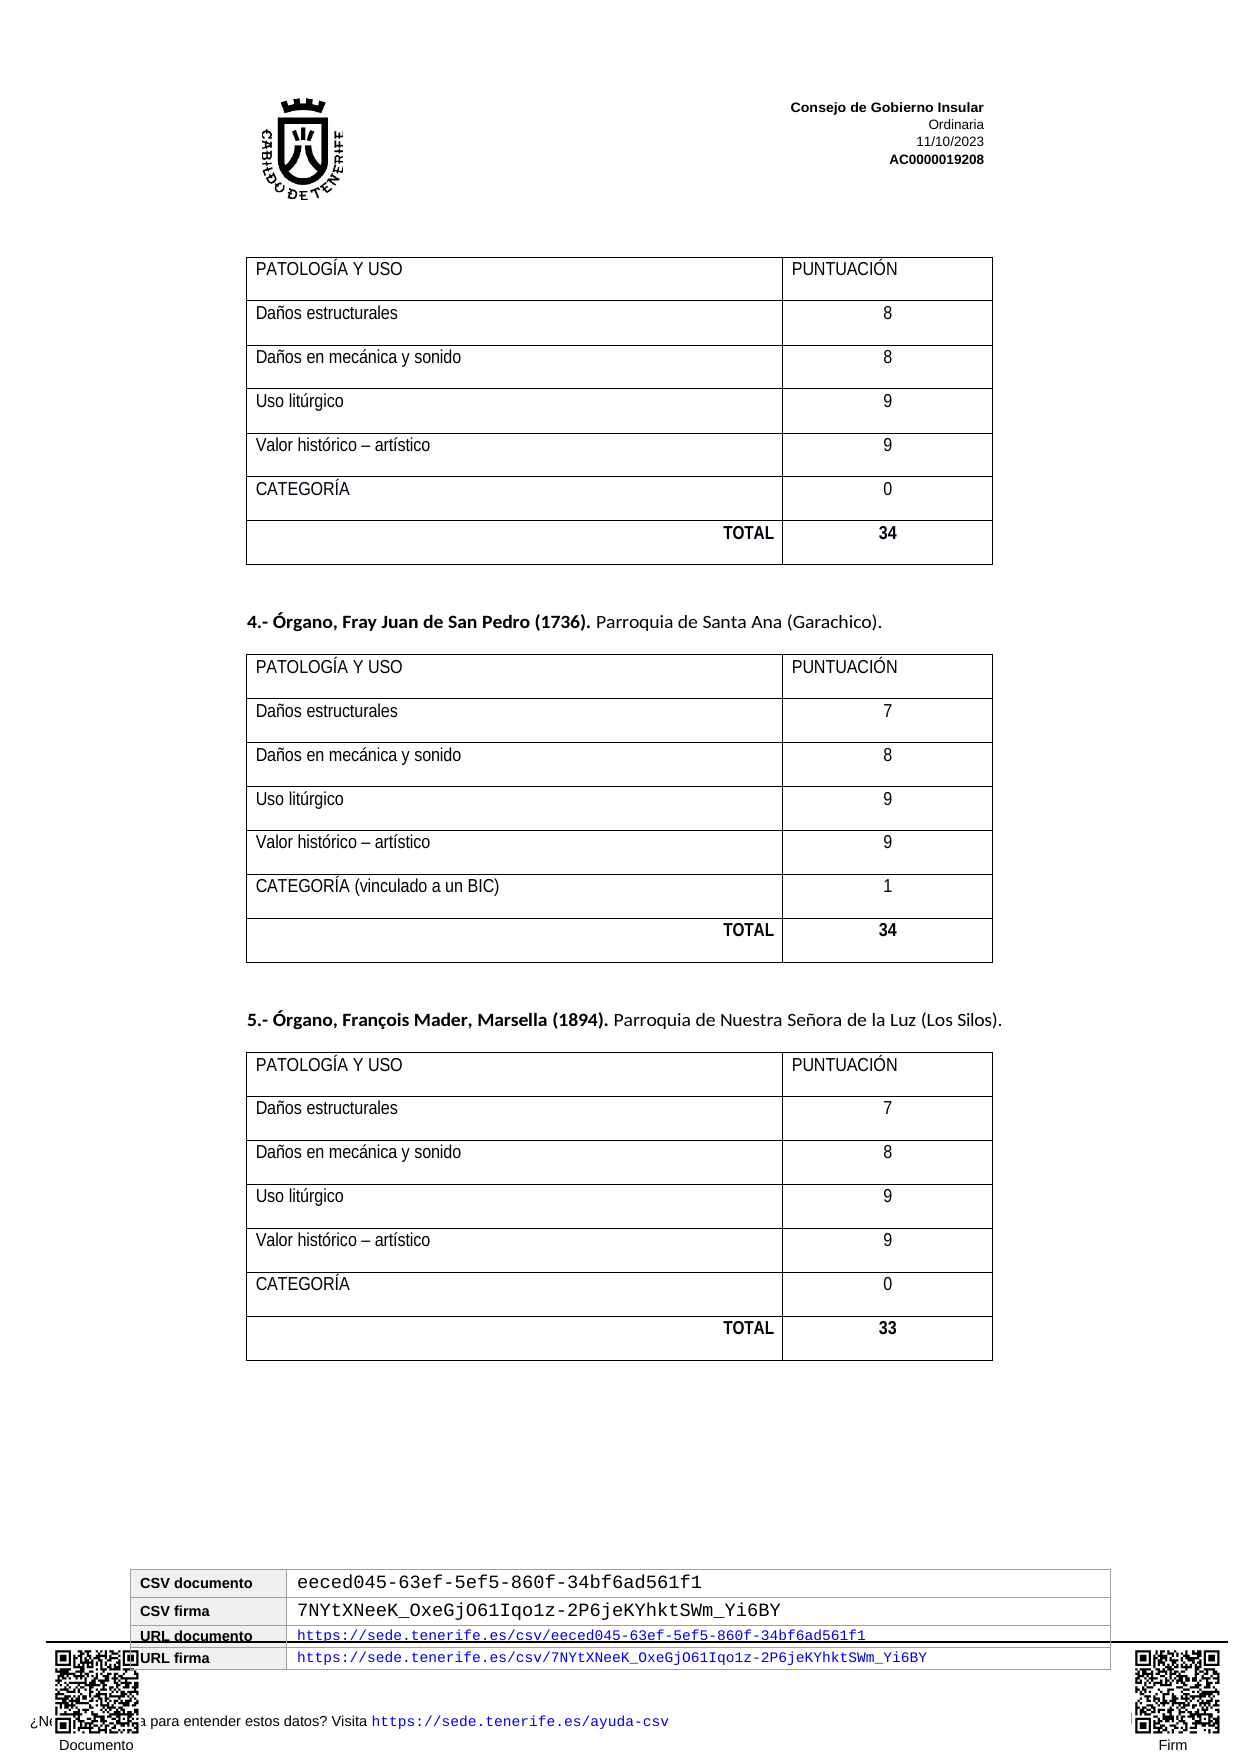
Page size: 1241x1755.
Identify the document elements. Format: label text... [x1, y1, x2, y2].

table_cell Uso litúrgico [247, 1185, 782, 1228]
table_cell CATEGORÍA [247, 1273, 782, 1316]
table_cell URL firma [141, 1648, 286, 1669]
table_cell Daños estructurales [247, 1097, 782, 1140]
table_cell URL documento [131, 1626, 286, 1641]
table_cell 34 [783, 919, 992, 962]
table_cell 8 [783, 1141, 992, 1184]
table_cell 8 [783, 301, 992, 344]
table_cell 0 [783, 477, 992, 520]
table_cell 1 [783, 875, 992, 918]
table_cell 8 [783, 743, 992, 786]
table_header eeced045-63ef-5ef5-860f-34bf6ad561f1 [287, 1570, 1110, 1597]
table_cell https://sede.tenerife.es/csv/eeced045-63ef-5ef5-860f-34bf6ad561f1 [287, 1626, 1110, 1641]
table_cell 33 [783, 1317, 992, 1360]
table_header PUNTUACIÓN [783, 258, 992, 300]
text 4.- Órgano, Fray Juan de San Pedro (1736). Parroquia de Santa Ana (Garachico). [247, 610, 1224, 633]
table_cell [131, 1643, 286, 1647]
table_cell 9 [783, 1185, 992, 1228]
table_cell [287, 1643, 1110, 1647]
table_header CSV documento [131, 1570, 286, 1597]
table_cell CATEGORÍA (vinculado a un BIC) [247, 875, 782, 918]
table_cell Daños estructurales [247, 699, 782, 742]
table_cell TOTAL [247, 521, 782, 564]
table_cell 7 [783, 699, 992, 742]
table_header PATOLOGÍA Y USO [247, 258, 782, 300]
table_cell 9 [783, 389, 992, 432]
table_cell 9 [783, 434, 992, 476]
table_cell Valor histórico – artístico [247, 434, 782, 476]
table_cell Daños en mecánica y sonido [247, 1141, 782, 1184]
table_header PUNTUACIÓN [783, 1053, 992, 1096]
table_cell Valor histórico – artístico [247, 831, 782, 874]
table_cell 7 [783, 1097, 992, 1140]
table_cell 9 [783, 831, 992, 874]
table_cell CATEGORÍA [247, 477, 782, 520]
table_cell 0 [783, 1273, 992, 1316]
table_cell TOTAL [247, 1317, 782, 1360]
text 5.- Órgano, François Mader, Marsella (1894). Parroquia de Nuestra Señora de la Luz (Los Silos). [247, 1008, 1224, 1031]
table_header PATOLOGÍA Y USO [247, 655, 782, 698]
table_cell Daños estructurales [247, 301, 782, 344]
table_cell 34 [783, 521, 992, 564]
table_cell 9 [783, 1229, 992, 1272]
table_cell Daños en mecánica y sonido [247, 743, 782, 786]
table_cell Valor histórico – artístico [247, 1229, 782, 1272]
table_cell CSV firma [131, 1598, 286, 1625]
table_cell TOTAL [247, 919, 782, 962]
table_header PATOLOGÍA Y USO [247, 1053, 782, 1096]
table_cell Uso litúrgico [247, 787, 782, 830]
table_cell Daños en mecánica y sonido [247, 346, 782, 388]
table_cell 8 [783, 346, 992, 388]
table_cell Uso litúrgico [247, 389, 782, 432]
table_cell 7NYtXNeeK_OxeGjO61Iqo1z-2P6jeKYhktSWm_Yi6BY [287, 1598, 1110, 1625]
table_header PUNTUACIÓN [783, 655, 992, 698]
table_cell 9 [783, 787, 992, 830]
table_cell https://sede.tenerife.es/csv/7NYtXNeeK_OxeGjO61Iqo1z-2P6jeKYhktSWm_Yi6BY [287, 1648, 1110, 1669]
